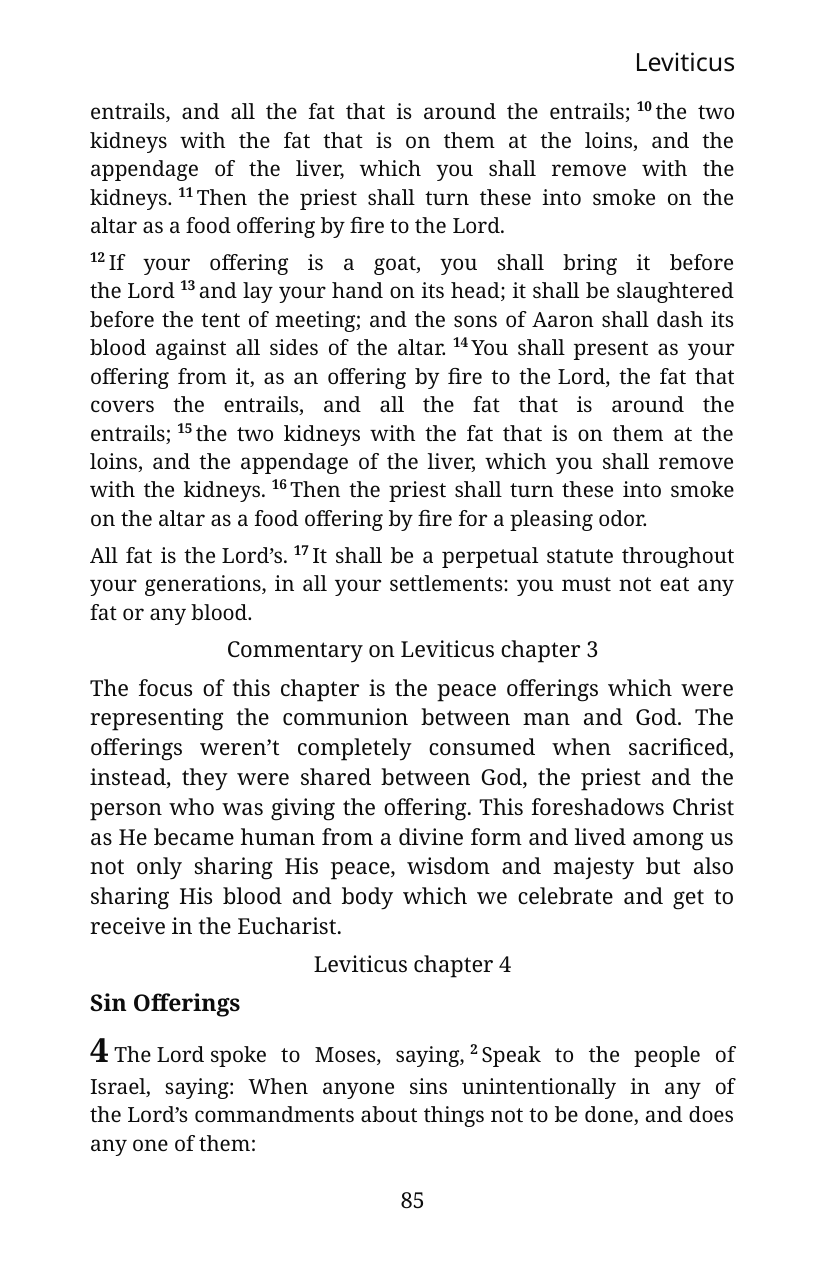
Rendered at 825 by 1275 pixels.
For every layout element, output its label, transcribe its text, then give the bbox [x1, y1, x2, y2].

text 12 If your offering is a goat, you shall bring it before the Lord 13 and lay your hand on its head; it shall be slaughtered before the tent of meeting; and the sons of Aaron shall dash its blood against all sides of the altar. 14 You shall present as your offering from it, as an offering by fire to the Lord, the fat that covers the entrails, and all the fat that is around the entrails; 15 the two kidneys with the fat that is on them at the loins, and the appendage of the liver, which you shall remove with the kidneys. 16 Then the priest shall turn these into smoke on the altar as a food offering by fire for a pleasing odor. [90, 248, 735, 532]
text 4 The Lord spoke to Moses, saying, 2 Speak to the people of Israel, saying: When anyone sins unintentionally in any of the Lord’s commandments about things not to be done, and does any one of them: [90, 1027, 735, 1157]
text entrails, and all the fat that is around the entrails; 10 the two kidneys with the fat that is on them at the loins, and the appendage of the liver, which you shall remove with the kidneys. 11 Then the priest shall turn these into smoke on the altar as a food offering by fire to the Lord. [90, 97, 735, 240]
text Sin Offerings [90, 987, 735, 1018]
text All fat is the Lord’s. 17 It shall be a perpetual statute throughout your generations, in all your settlements: you must not eat any fat or any blood. [90, 541, 735, 626]
text Leviticus chapter 4 [90, 949, 735, 979]
text The focus of this chapter is the peace offerings which were representing the communion between man and God. The offerings weren’t completely consumed when sacrificed, instead, they were shared between God, the priest and the person who was giving the offering. This foreshadows Christ as He became human from a divine form and lived among us not only sharing His peace, wisdom and majesty but also sharing His blood and body which we celebrate and get to receive in the Eucharist. [90, 672, 735, 941]
text Commentary on Leviticus chapter 3 [90, 634, 735, 664]
